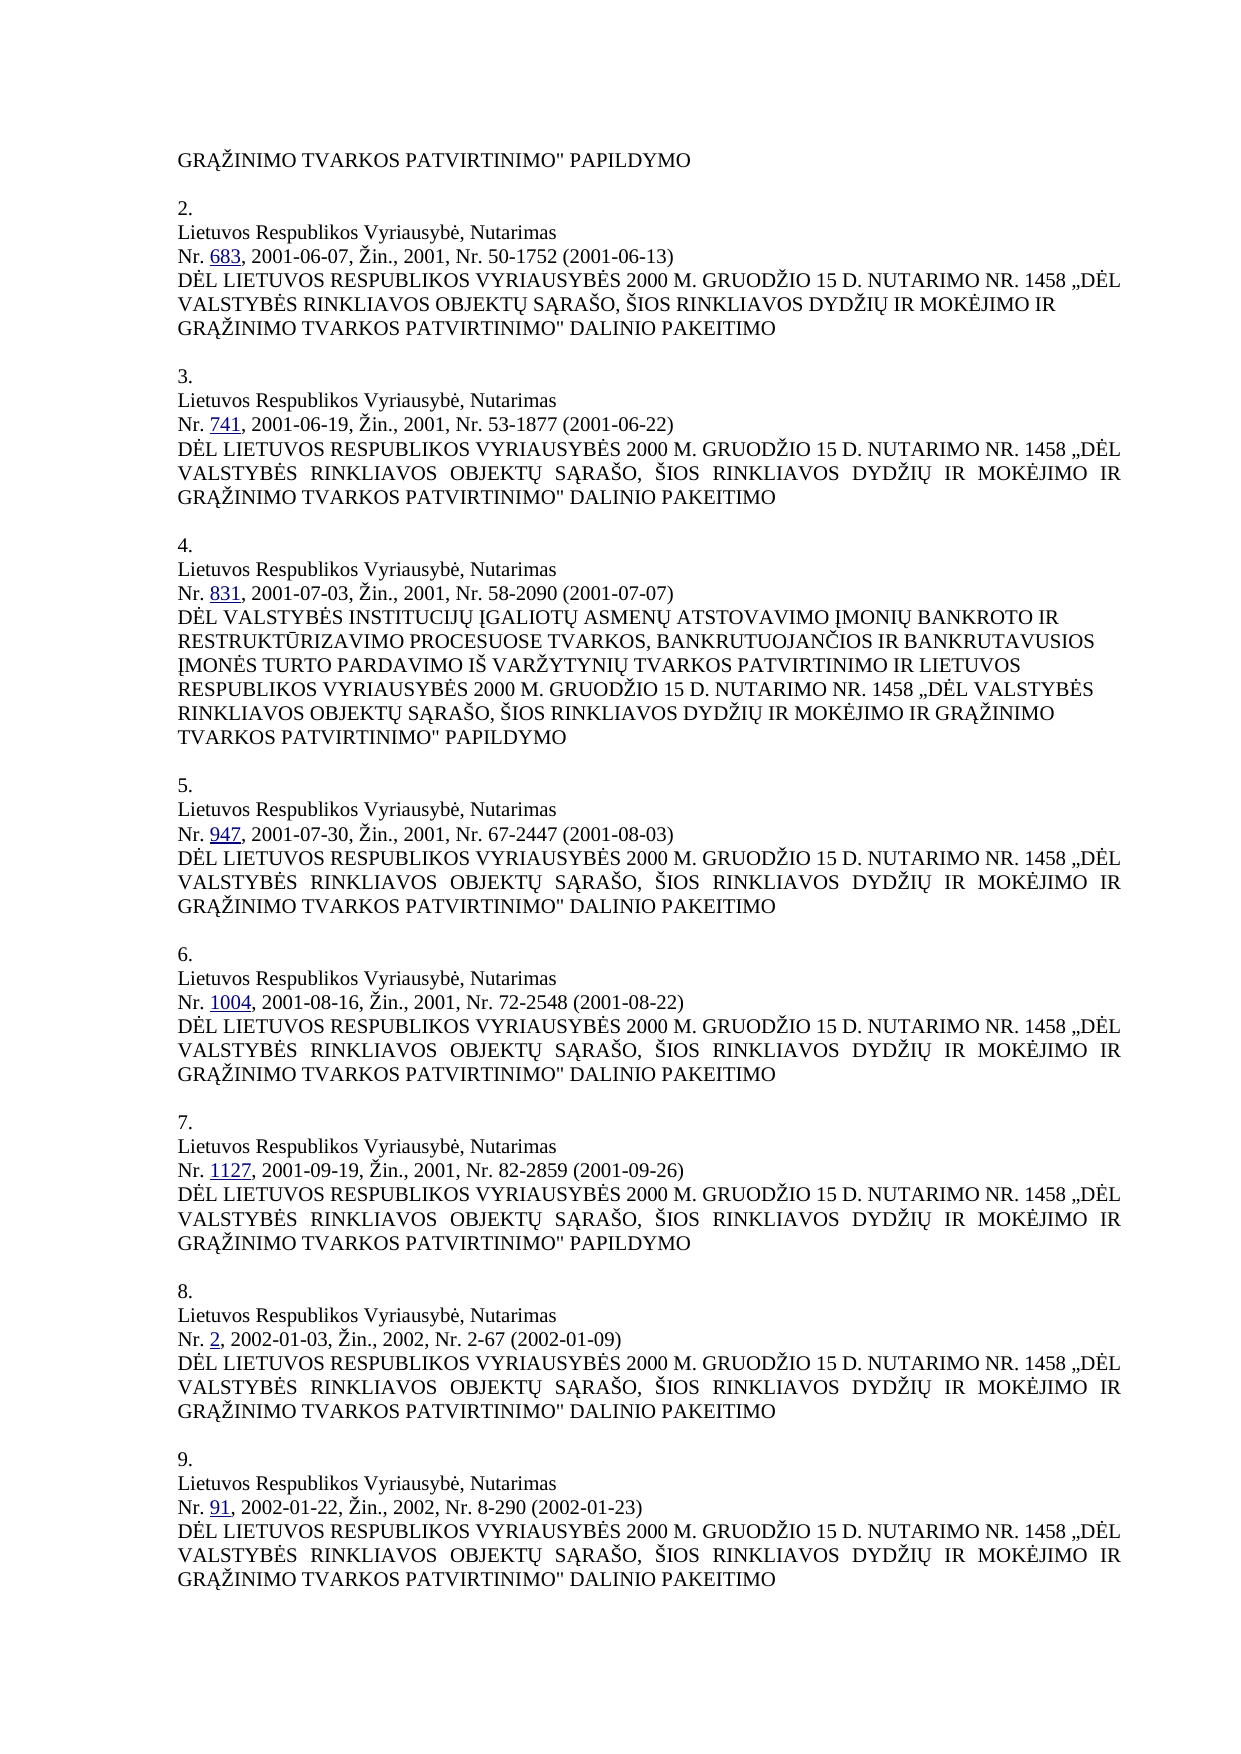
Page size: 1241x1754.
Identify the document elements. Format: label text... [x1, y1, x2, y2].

text Nr. 947, 2001-07-30, Žin., 2001, Nr. 67-2447 (2001-08-03) [177, 821, 1122, 846]
text Lietuvos Respublikos Vyriausybė, Nutarimas [177, 797, 1122, 821]
text Nr. 683, 2001-06-07, Žin., 2001, Nr. 50-1752 (2001-06-13) [177, 244, 1122, 268]
text 2. [177, 196, 1122, 220]
text 6. [177, 942, 1122, 966]
text Lietuvos Respublikos Vyriausybė, Nutarimas [177, 966, 1122, 990]
text Nr. 91, 2002-01-22, Žin., 2002, Nr. 8-290 (2002-01-23) [177, 1495, 1122, 1519]
text Lietuvos Respublikos Vyriausybė, Nutarimas [177, 220, 1122, 244]
text Lietuvos Respublikos Vyriausybė, Nutarimas [177, 1471, 1122, 1495]
text Nr. 1127, 2001-09-19, Žin., 2001, Nr. 82-2859 (2001-09-26) [177, 1158, 1122, 1182]
text Nr. 831, 2001-07-03, Žin., 2001, Nr. 58-2090 (2001-07-07) [177, 581, 1122, 605]
text Lietuvos Respublikos Vyriausybė, Nutarimas [177, 1134, 1122, 1158]
text 8. [177, 1279, 1122, 1303]
text Lietuvos Respublikos Vyriausybė, Nutarimas [177, 557, 1122, 581]
text 4. [177, 533, 1122, 557]
text DĖL VALSTYBĖS INSTITUCIJŲ ĮGALIOTŲ ASMENŲ ATSTOVAVIMO ĮMONIŲ BANKROTO IR RESTRUKTŪRIZAVIMO PROCESUOSE TVARKOS, BANKRUTUOJANČIOS IR BANKRUTAVUSIOS ĮMONĖS TURTO PARDAVIMO IŠ VARŽYTYNIŲ TVARKOS PATVIRTINIMO IR LIETUVOS RESPUBLIKOS VYRIAUSYBĖS 2000 M. GRUODŽIO 15 D. NUTARIMO NR. 1458 „DĖL VALSTYBĖS RINKLIAVOS OBJEKTŲ SĄRAŠO, ŠIOS RINKLIAVOS DYDŽIŲ IR MOKĖJIMO IR GRĄŽINIMO TVARKOS PATVIRTINIMO" PAPILDYMO [177, 605, 1122, 749]
text Nr. 2, 2002-01-03, Žin., 2002, Nr. 2-67 (2002-01-09) [177, 1327, 1122, 1351]
text Lietuvos Respublikos Vyriausybė, Nutarimas [177, 388, 1122, 412]
text DĖL LIETUVOS RESPUBLIKOS VYRIAUSYBĖS 2000 M. GRUODŽIO 15 D. NUTARIMO NR. 1458 „DĖL VALSTYBĖS RINKLIAVOS OBJEKTŲ SĄRAŠO, ŠIOS RINKLIAVOS DYDŽIŲ IR MOKĖJIMO IR GRĄŽINIMO TVARKOS PATVIRTINIMO" DALINIO PAKEITIMO [177, 268, 1122, 340]
text Lietuvos Respublikos Vyriausybė, Nutarimas [177, 1303, 1122, 1327]
text DĖL LIETUVOS RESPUBLIKOS VYRIAUSYBĖS 2000 M. GRUODŽIO 15 D. NUTARIMO NR. 1458 „DĖL VALSTYBĖS RINKLIAVOS OBJEKTŲ SĄRAŠO, ŠIOS RINKLIAVOS DYDŽIŲ IR MOKĖJIMO IR GRĄŽINIMO TVARKOS PATVIRTINIMO" DALINIO PAKEITIMO [177, 1351, 1122, 1423]
text 3. [177, 364, 1122, 388]
text 7. [177, 1110, 1122, 1134]
text 9. [177, 1447, 1122, 1471]
text DĖL LIETUVOS RESPUBLIKOS VYRIAUSYBĖS 2000 M. GRUODŽIO 15 D. NUTARIMO NR. 1458 „DĖL VALSTYBĖS RINKLIAVOS OBJEKTŲ SĄRAŠO, ŠIOS RINKLIAVOS DYDŽIŲ IR MOKĖJIMO IR GRĄŽINIMO TVARKOS PATVIRTINIMO" DALINIO PAKEITIMO [177, 1014, 1122, 1086]
text Nr. 1004, 2001-08-16, Žin., 2001, Nr. 72-2548 (2001-08-22) [177, 990, 1122, 1014]
text Nr. 741, 2001-06-19, Žin., 2001, Nr. 53-1877 (2001-06-22) [177, 412, 1122, 436]
text DĖL LIETUVOS RESPUBLIKOS VYRIAUSYBĖS 2000 M. GRUODŽIO 15 D. NUTARIMO NR. 1458 „DĖL VALSTYBĖS RINKLIAVOS OBJEKTŲ SĄRAŠO, ŠIOS RINKLIAVOS DYDŽIŲ IR MOKĖJIMO IR GRĄŽINIMO TVARKOS PATVIRTINIMO" PAPILDYMO [177, 1182, 1122, 1254]
text DĖL LIETUVOS RESPUBLIKOS VYRIAUSYBĖS 2000 M. GRUODŽIO 15 D. NUTARIMO NR. 1458 „DĖL VALSTYBĖS RINKLIAVOS OBJEKTŲ SĄRAŠO, ŠIOS RINKLIAVOS DYDŽIŲ IR MOKĖJIMO IR GRĄŽINIMO TVARKOS PATVIRTINIMO" DALINIO PAKEITIMO [177, 1519, 1122, 1591]
text DĖL LIETUVOS RESPUBLIKOS VYRIAUSYBĖS 2000 M. GRUODŽIO 15 D. NUTARIMO NR. 1458 „DĖL VALSTYBĖS RINKLIAVOS OBJEKTŲ SĄRAŠO, ŠIOS RINKLIAVOS DYDŽIŲ IR MOKĖJIMO IR GRĄŽINIMO TVARKOS PATVIRTINIMO" DALINIO PAKEITIMO [177, 846, 1122, 918]
text DĖL LIETUVOS RESPUBLIKOS VYRIAUSYBĖS 2000 M. GRUODŽIO 15 D. NUTARIMO NR. 1458 „DĖL VALSTYBĖS RINKLIAVOS OBJEKTŲ SĄRAŠO, ŠIOS RINKLIAVOS DYDŽIŲ IR MOKĖJIMO IR GRĄŽINIMO TVARKOS PATVIRTINIMO" DALINIO PAKEITIMO [177, 436, 1122, 509]
text GRĄŽINIMO TVARKOS PATVIRTINIMO" PAPILDYMO [177, 148, 1122, 172]
text 5. [177, 773, 1122, 797]
